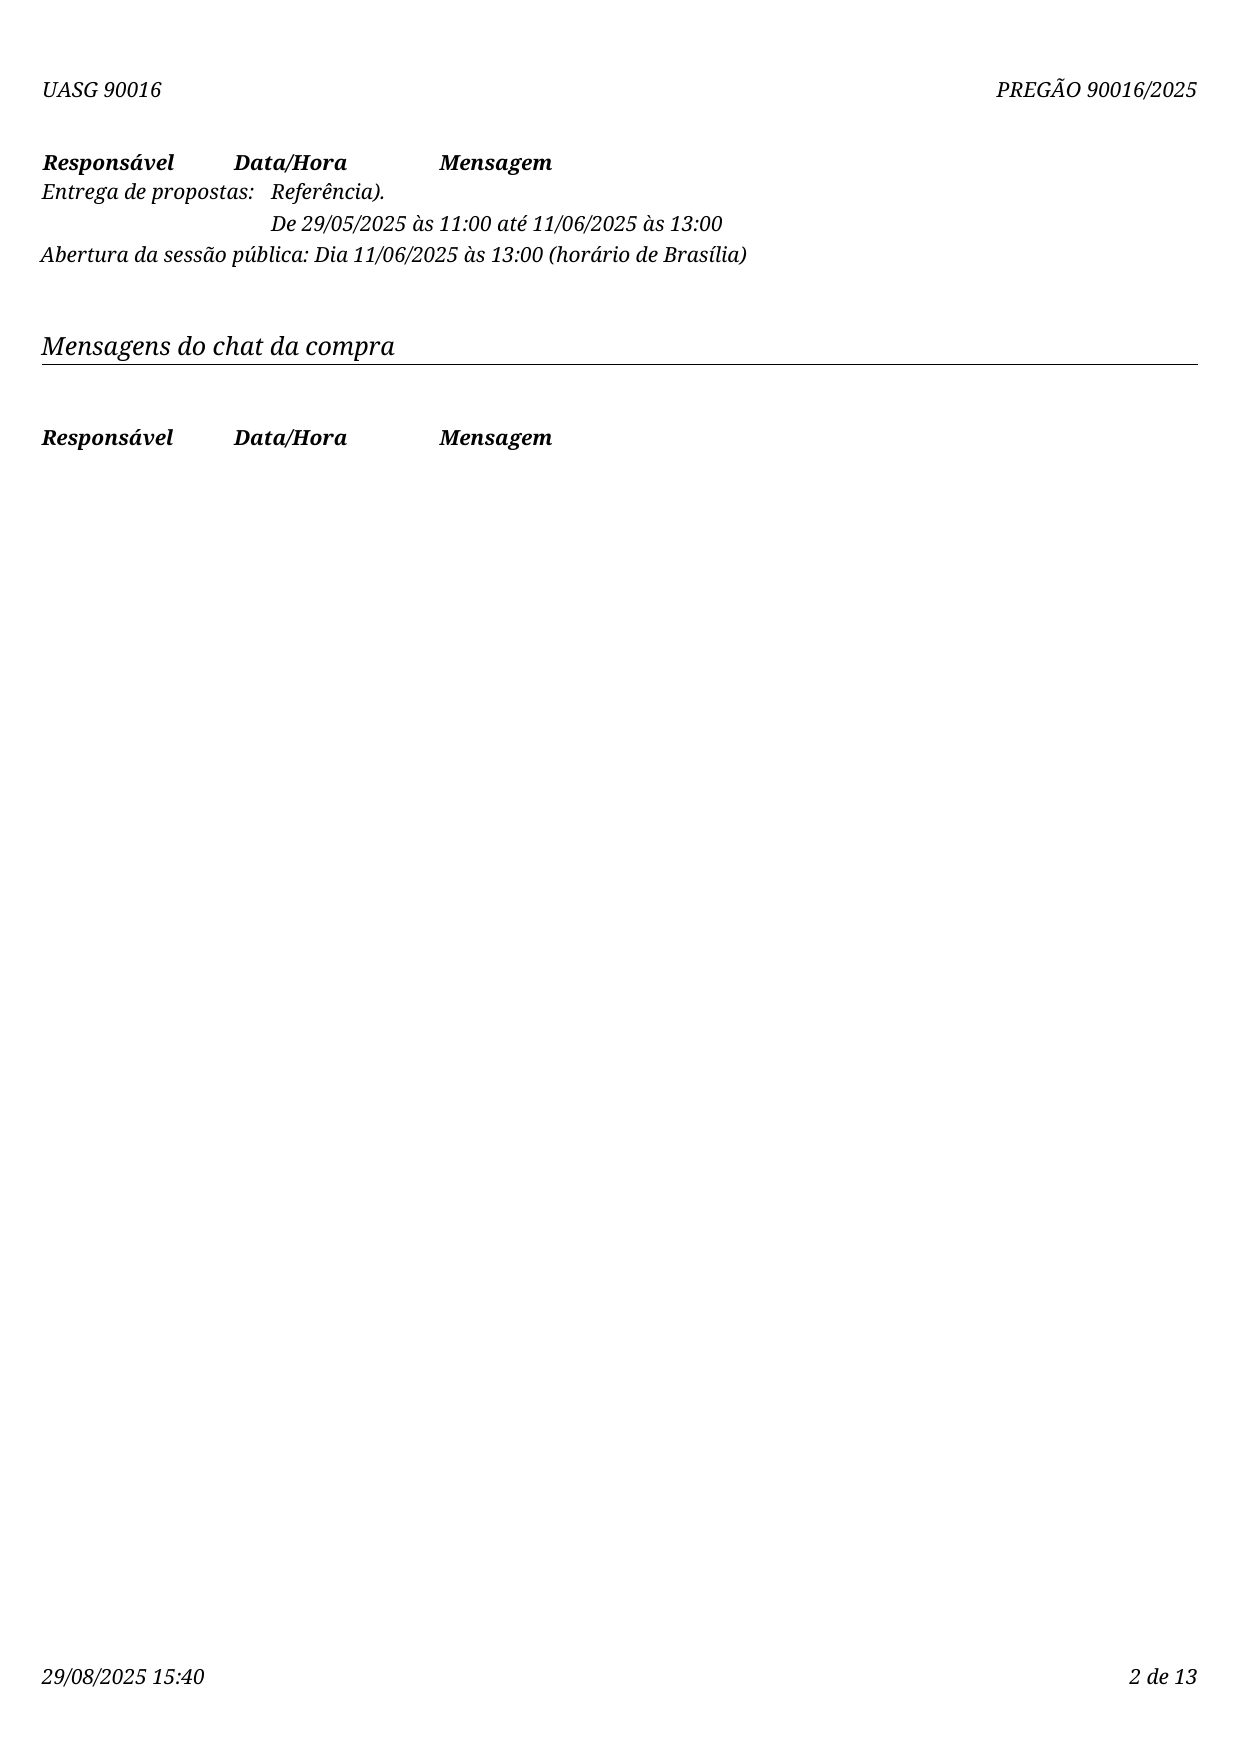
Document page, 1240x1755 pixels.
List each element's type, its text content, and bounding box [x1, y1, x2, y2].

text Abertura da sessão pública: Dia 11/06/2025 às 13:00 (horário de Brasília) [40, 240, 1200, 268]
table_cell Entrega de propostas: [42, 177, 271, 240]
subtitle Mensagens do chat da compra [41, 328, 1200, 362]
table_cell Referência). De 29/05/2025 às 11:00 até 11/06/2025 às 13:00 [271, 177, 1161, 240]
text Responsável Data/Hora Mensagem [42, 423, 1200, 452]
